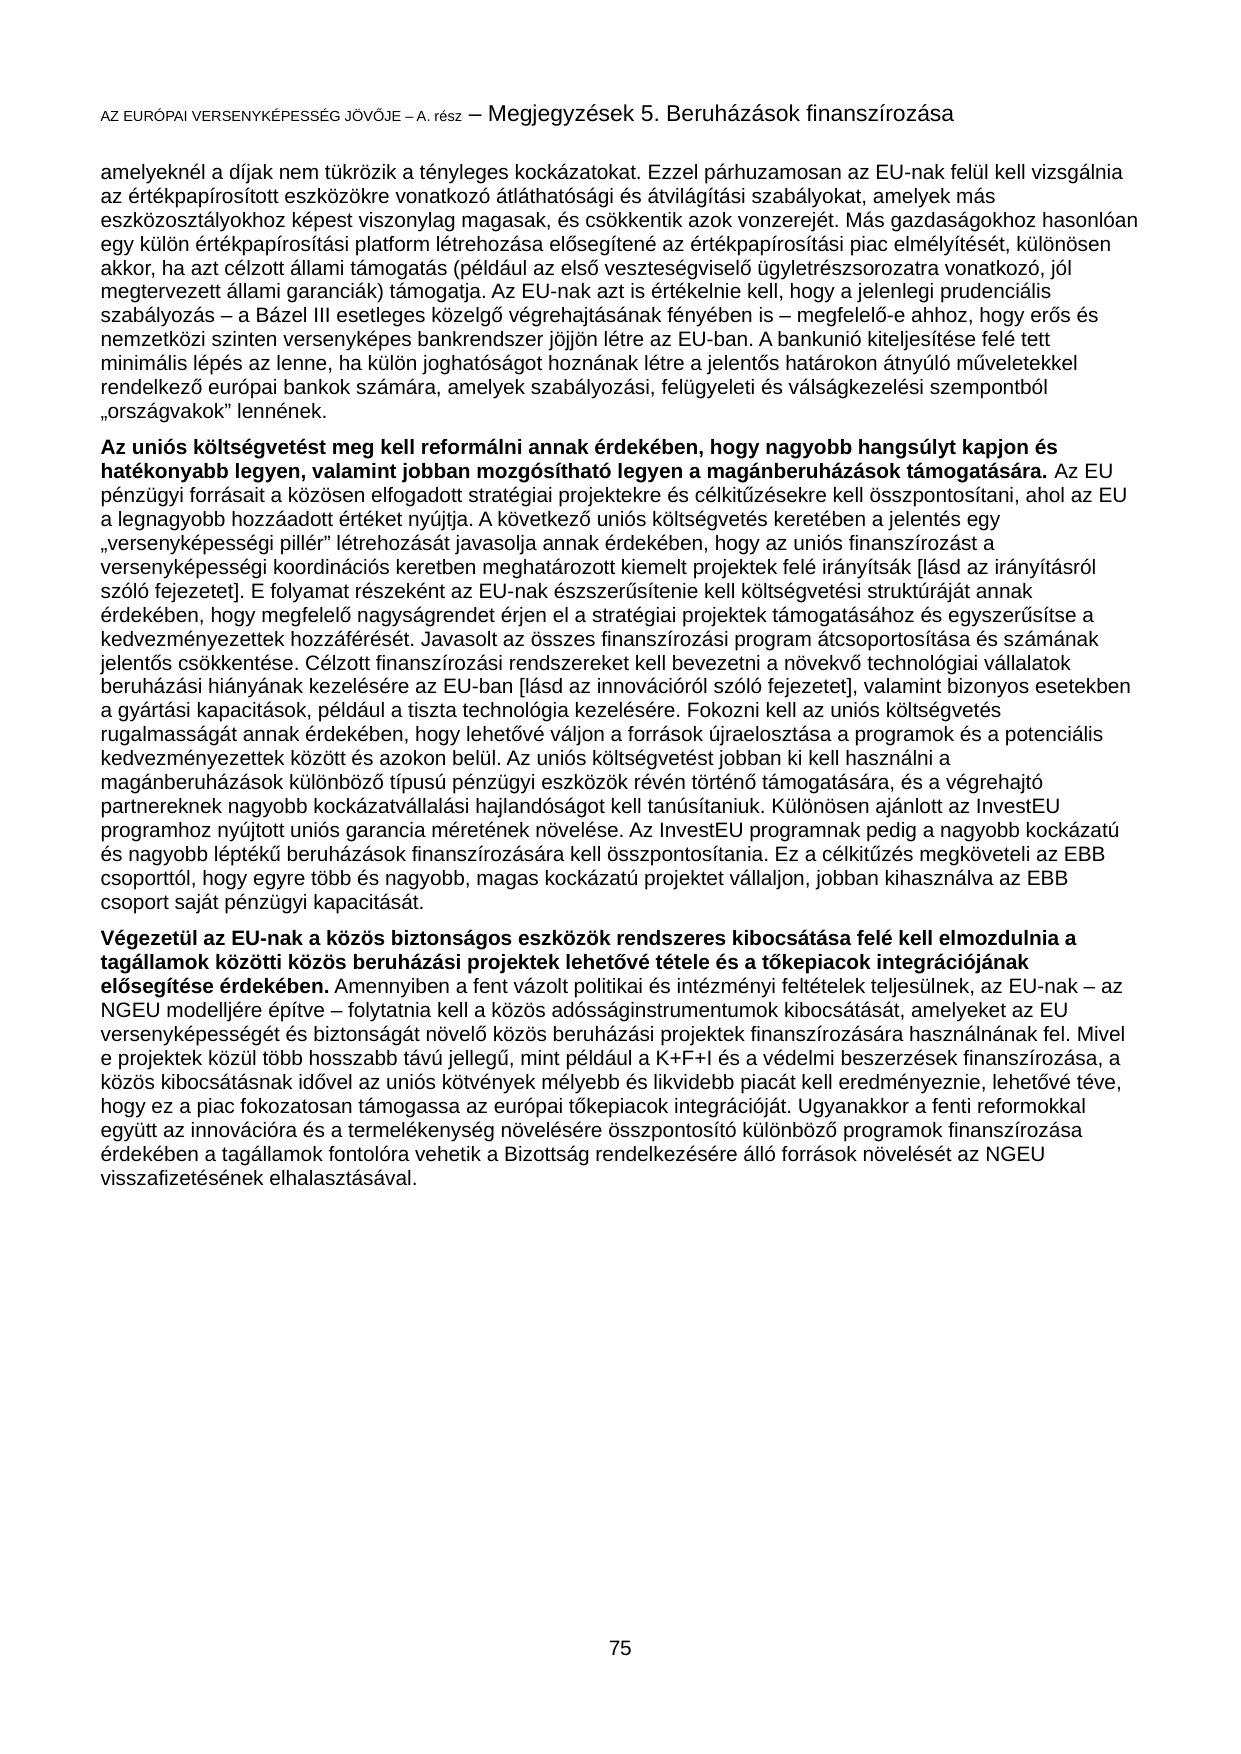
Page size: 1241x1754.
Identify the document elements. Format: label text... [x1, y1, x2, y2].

text Az uniós költségvetést meg kell reformálni annak érdekében, hogy nagyobb hangsúlyt kapjon és hatékonyabb legyen, valamint jobban mozgósítható legyen a magánberuházások támogatására. Az EU pénzügyi forrásait a közösen elfogadott stratégiai projektekre és célkitűzésekre kell összpontosítani, ahol az EU a legnagyobb hozzáadott értéket nyújtja. A következő uniós költségvetés keretében a jelentés egy „versenyképességi pillér” létrehozását javasolja annak érdekében, hogy az uniós finanszírozást a versenyképességi koordinációs keretben meghatározott kiemelt projektek felé irányítsák [lásd az irányításról szóló fejezetet]. E folyamat részeként az EU-nak észszerűsítenie kell költségvetési struktúráját annak érdekében, hogy megfelelő nagyságrendet érjen el a stratégiai projektek támogatásához és egyszerűsítse a kedvezményezettek hozzáférését. Javasolt az összes finanszírozási program átcsoportosítása és számának jelentős csökkentése. Célzott finanszírozási rendszereket kell bevezetni a növekvő technológiai vállalatok beruházási hiányának kezelésére az EU-ban [lásd az innovációról szóló fejezetet], valamint bizonyos esetekben a gyártási kapacitások, például a tiszta technológia kezelésére. Fokozni kell az uniós költségvetés rugalmasságát annak érdekében, hogy lehetővé váljon a források újraelosztása a programok és a potenciális kedvezményezettek között és azokon belül. Az uniós költségvetést jobban ki kell használni a magánberuházások különböző típusú pénzügyi eszközök révén történő támogatására, és a végrehajtó partnereknek nagyobb kockázatvállalási hajlandóságot kell tanúsítaniuk. Különösen ajánlott az InvestEU programhoz nyújtott uniós garancia méretének növelése. Az InvestEU programnak pedig a nagyobb kockázatú és nagyobb léptékű beruházások finanszírozására kell összpontosítania. Ez a célkitűzés megköveteli az EBB csoporttól, hogy egyre több és nagyobb, magas kockázatú projektet vállaljon, jobban kihasználva az EBB csoport saját pénzügyi kapacitását. [100, 435, 1140, 914]
text Végezetül az EU-nak a közös biztonságos eszközök rendszeres kibocsátása felé kell elmozdulnia a tagállamok közötti közös beruházási projektek lehetővé tétele és a tőkepiacok integrációjának elősegítése érdekében. Amennyiben a fent vázolt politikai és intézményi feltételek teljesülnek, az EU-nak – az NGEU modelljére építve – folytatnia kell a közös adósságinstrumentumok kibocsátását, amelyeket az EU versenyképességét és biztonságát növelő közös beruházási projektek finanszírozására használnának fel. Mivel e projektek közül több hosszabb távú jellegű, mint például a K+F+I és a védelmi beszerzések finanszírozása, a közös kibocsátásnak idővel az uniós kötvények mélyebb és likvidebb piacát kell eredményeznie, lehetővé téve, hogy ez a piac fokozatosan támogassa az európai tőkepiacok integrációját. Ugyanakkor a fenti reformokkal együtt az innovációra és a termelékenység növelésére összpontosító különböző programok finanszírozása érdekében a tagállamok fontolóra vehetik a Bizottság rendelkezésére álló források növelését az NGEU visszafizetésének elhalasztásával. [100, 926, 1140, 1189]
text amelyeknél a díjak nem tükrözik a tényleges kockázatokat. Ezzel párhuzamosan az EU-nak felül kell vizsgálnia az értékpapírosított eszközökre vonatkozó átláthatósági és átvilágítási szabályokat, amelyek más eszközosztályokhoz képest viszonylag magasak, és csökkentik azok vonzerejét. Más gazdaságokhoz hasonlóan egy külön értékpapírosítási platform létrehozása elősegítené az értékpapírosítási piac elmélyítését, különösen akkor, ha azt célzott állami támogatás (például az első veszteségviselő ügyletrészsorozatra vonatkozó, jól megtervezett állami garanciák) támogatja. Az EU-nak azt is értékelnie kell, hogy a jelenlegi prudenciális szabályozás – a Bázel III esetleges közelgő végrehajtásának fényében is – megfelelő-e ahhoz, hogy erős és nemzetközi szinten versenyképes bankrendszer jöjjön létre az EU-ban. A bankunió kiteljesítése felé tett minimális lépés az lenne, ha külön joghatóságot hoznának létre a jelentős határokon átnyúló műveletekkel rendelkező európai bankok számára, amelyek szabályozási, felügyeleti és válságkezelési szempontból „országvakok” lennének. [100, 159, 1140, 423]
